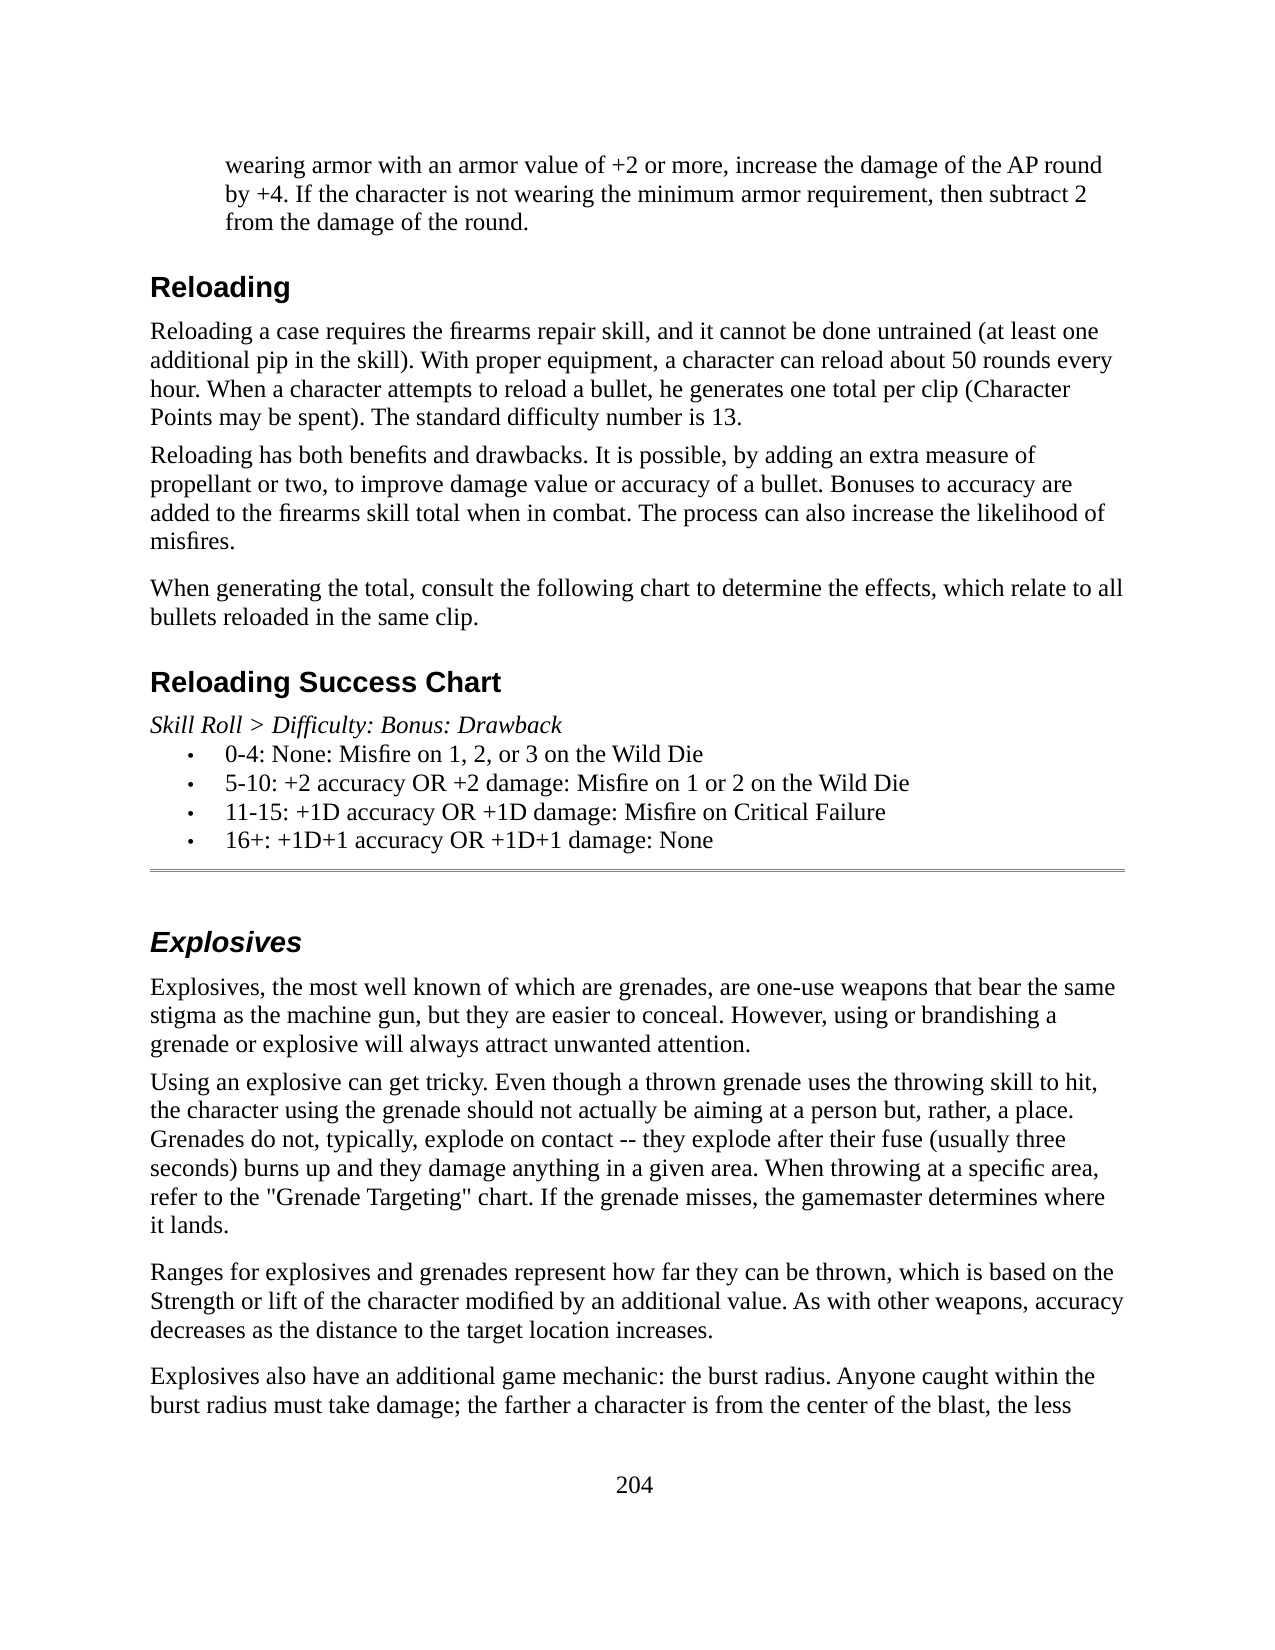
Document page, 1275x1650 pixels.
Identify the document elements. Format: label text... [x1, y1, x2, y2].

text Reloading has both beneﬁts and drawbacks. It is possible, by adding an extra measure of propellant or two, to improve damage value or accuracy of a bullet. Bonuses to accuracy are added to the ﬁrearms skill total when in combat. The process can also increase the likelihood of misﬁres. [150, 440, 1125, 555]
list 0-4: None: Misﬁre on 1, 2, or 3 on the Wild Die [187, 739, 1125, 768]
text Explosives, the most well known of which are grenades, are one-use weapons that bear the same stigma as the machine gun, but they are easier to conceal. However, using or brandishing a grenade or explosive will always attract unwanted attention. [150, 972, 1125, 1058]
text Explosives also have an additional game mechanic: the burst radius. Anyone caught within the burst radius must take damage; the farther a character is from the center of the blast, the less [150, 1361, 1125, 1419]
list 5-10: +2 accuracy OR +2 damage: Misﬁre on 1 or 2 on the Wild Die [187, 768, 1125, 797]
subtitle Explosives [150, 926, 1125, 959]
text Using an explosive can get tricky. Even though a thrown grenade uses the throwing skill to hit, the character using the grenade should not actually be aiming at a person but, rather, a place. Grenades do not, typically, explode on contact -- they explode after their fuse (usually three seconds) burns up and they damage anything in a given area. When throwing at a speciﬁc area, refer to the "Grenade Targeting" chart. If the grenade misses, the gamemaster determines where it lands. [150, 1067, 1125, 1239]
text When generating the total, consult the following chart to determine the effects, which relate to all bullets reloaded in the same clip. [150, 573, 1125, 631]
text Reloading a case requires the ﬁrearms repair skill, and it cannot be done untrained (at least one additional pip in the skill). With proper equipment, a character can reload about 50 rounds every hour. When a character attempts to reload a bullet, he generates one total per clip (Character Points may be spent). The standard difficulty number is 13. [150, 316, 1125, 431]
text Ranges for explosives and grenades represent how far they can be thrown, which is based on the Strength or lift of the character modiﬁed by an additional value. As with other weapons, accuracy decreases as the distance to the target location increases. [150, 1257, 1125, 1343]
text Skill Roll > Difficulty: Bonus: Drawback [150, 711, 1125, 739]
list wearing armor with an armor value of +2 or more, increase the damage of the AP round by +4. If the character is not wearing the minimum armor requirement, then subtract 2 from the damage of the round. [187, 150, 1125, 236]
list 11-15: +1D accuracy OR +1D damage: Misﬁre on Critical Failure [187, 797, 1125, 826]
subtitle Reloading Success Chart [150, 664, 1125, 698]
list 16+: +1D+1 accuracy OR +1D+1 damage: None [187, 826, 1125, 854]
subtitle Reloading [150, 270, 1125, 304]
